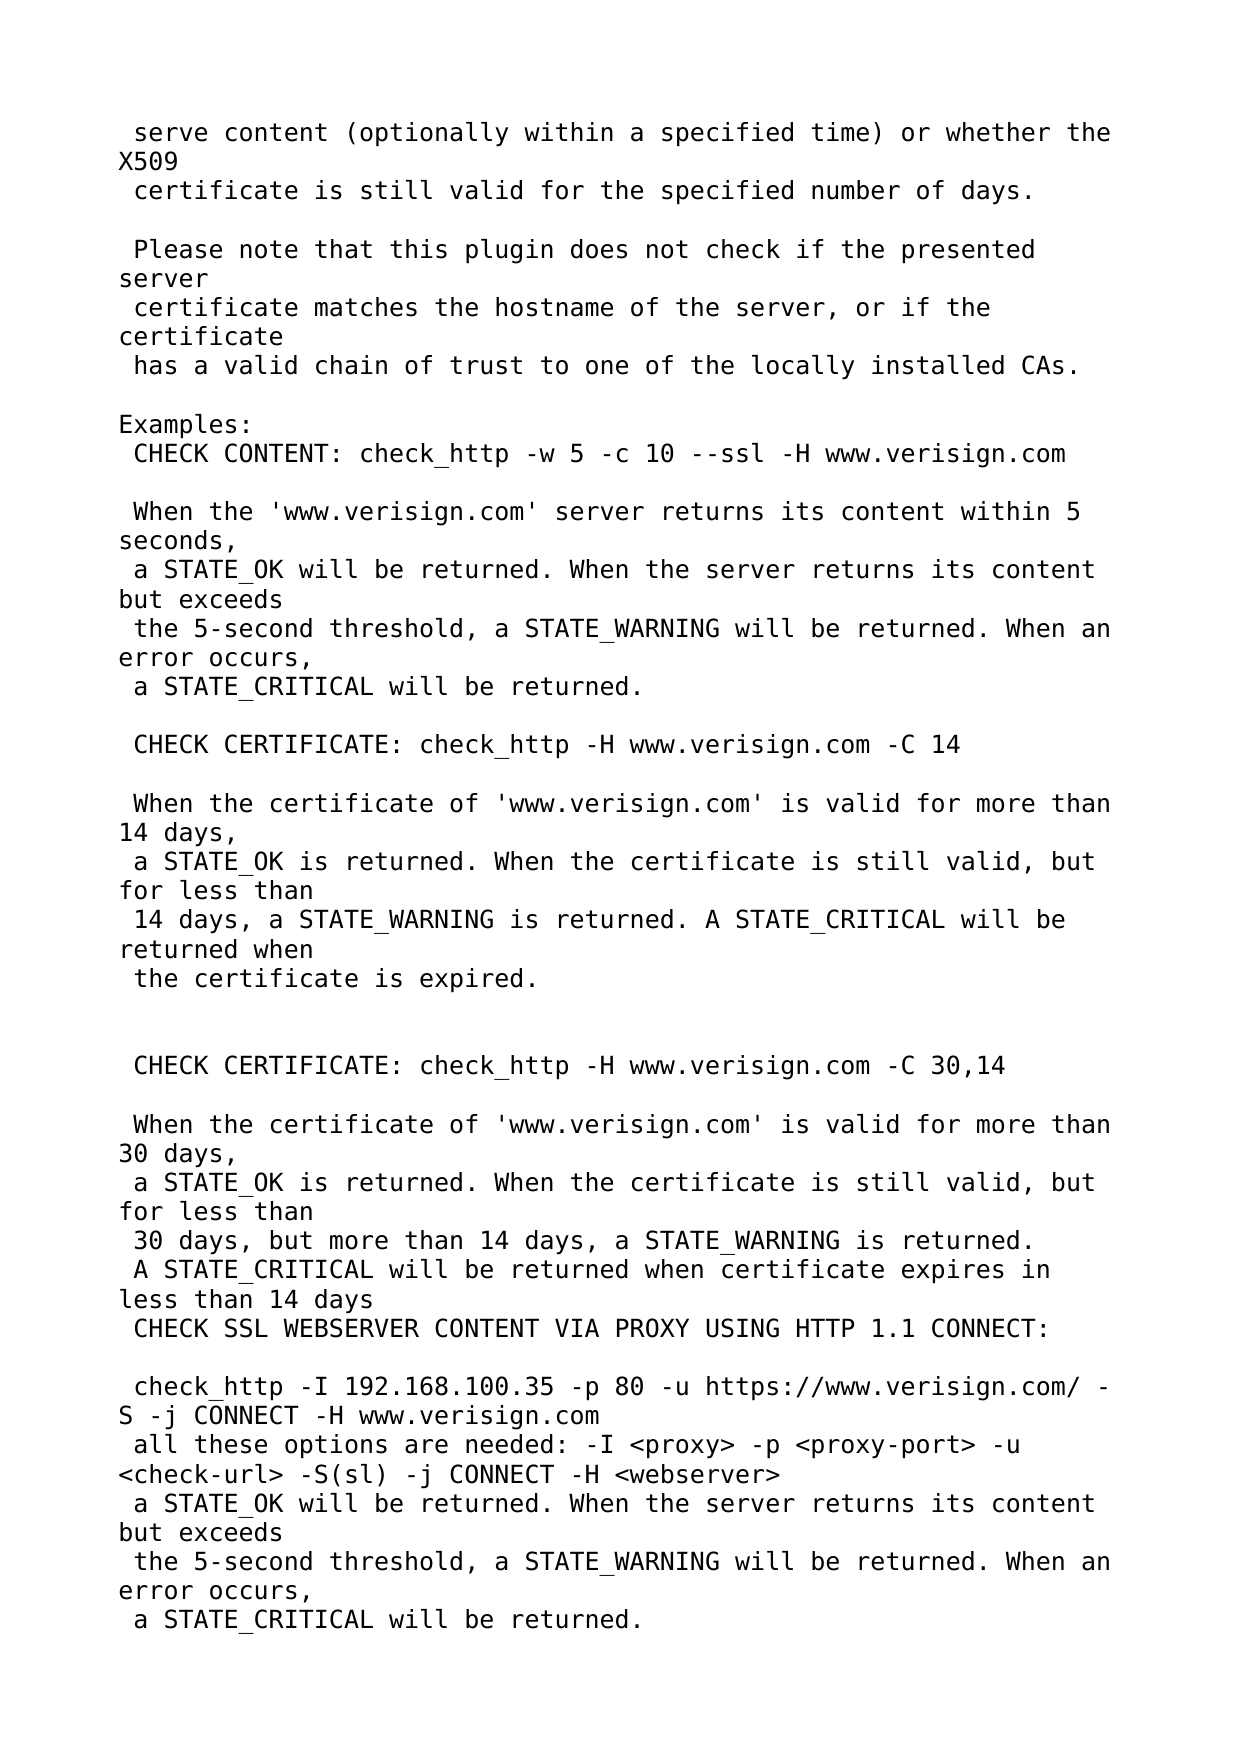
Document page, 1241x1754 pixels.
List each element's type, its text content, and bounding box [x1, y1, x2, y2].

text serve content (optionally within a specified time) or whether the X509 certificate is still valid for the specified number of days. Please note that this plugin does not check if the presented server certificate matches the hostname of the server, or if the certificate has a valid chain of trust to one of the locally installed CAs. Examples: CHECK CONTENT: check_http -w 5 -c 10 --ssl -H www.verisign.com When the 'www.verisign.com' server returns its content within 5 seconds, a STATE_OK will be returned. When the server returns its content but exceeds the 5-second threshold, a STATE_WARNING will be returned. When an error occurs, a STATE_CRITICAL will be returned. CHECK CERTIFICATE: check_http -H www.verisign.com -C 14 When the certificate of 'www.verisign.com' is valid for more than 14 days, a STATE_OK is returned. When the certificate is still valid, but for less than 14 days, a STATE_WARNING is returned. A STATE_CRITICAL will be returned when the certificate is expired. CHECK CERTIFICATE: check_http -H www.verisign.com -C 30,14 When the certificate of 'www.verisign.com' is valid for more than 30 days, a STATE_OK is returned. When the certificate is still valid, but for less than 30 days, but more than 14 days, a STATE_WARNING is returned. A STATE_CRITICAL will be returned when certificate expires in less than 14 days CHECK SSL WEBSERVER CONTENT VIA PROXY USING HTTP 1.1 CONNECT: check_http -I 192.168.100.35 -p 80 -u https://www.verisign.com/ -S -j CONNECT -H www.verisign.com all these options are needed: -I <proxy> -p <proxy-port> -u <check-url> -S(sl) -j CONNECT -H <webserver> a STATE_OK will be returned. When the server returns its content but exceeds the 5-second threshold, a STATE_WARNING will be returned. When an error occurs, a STATE_CRITICAL will be returned. [118, 118, 1122, 1635]
